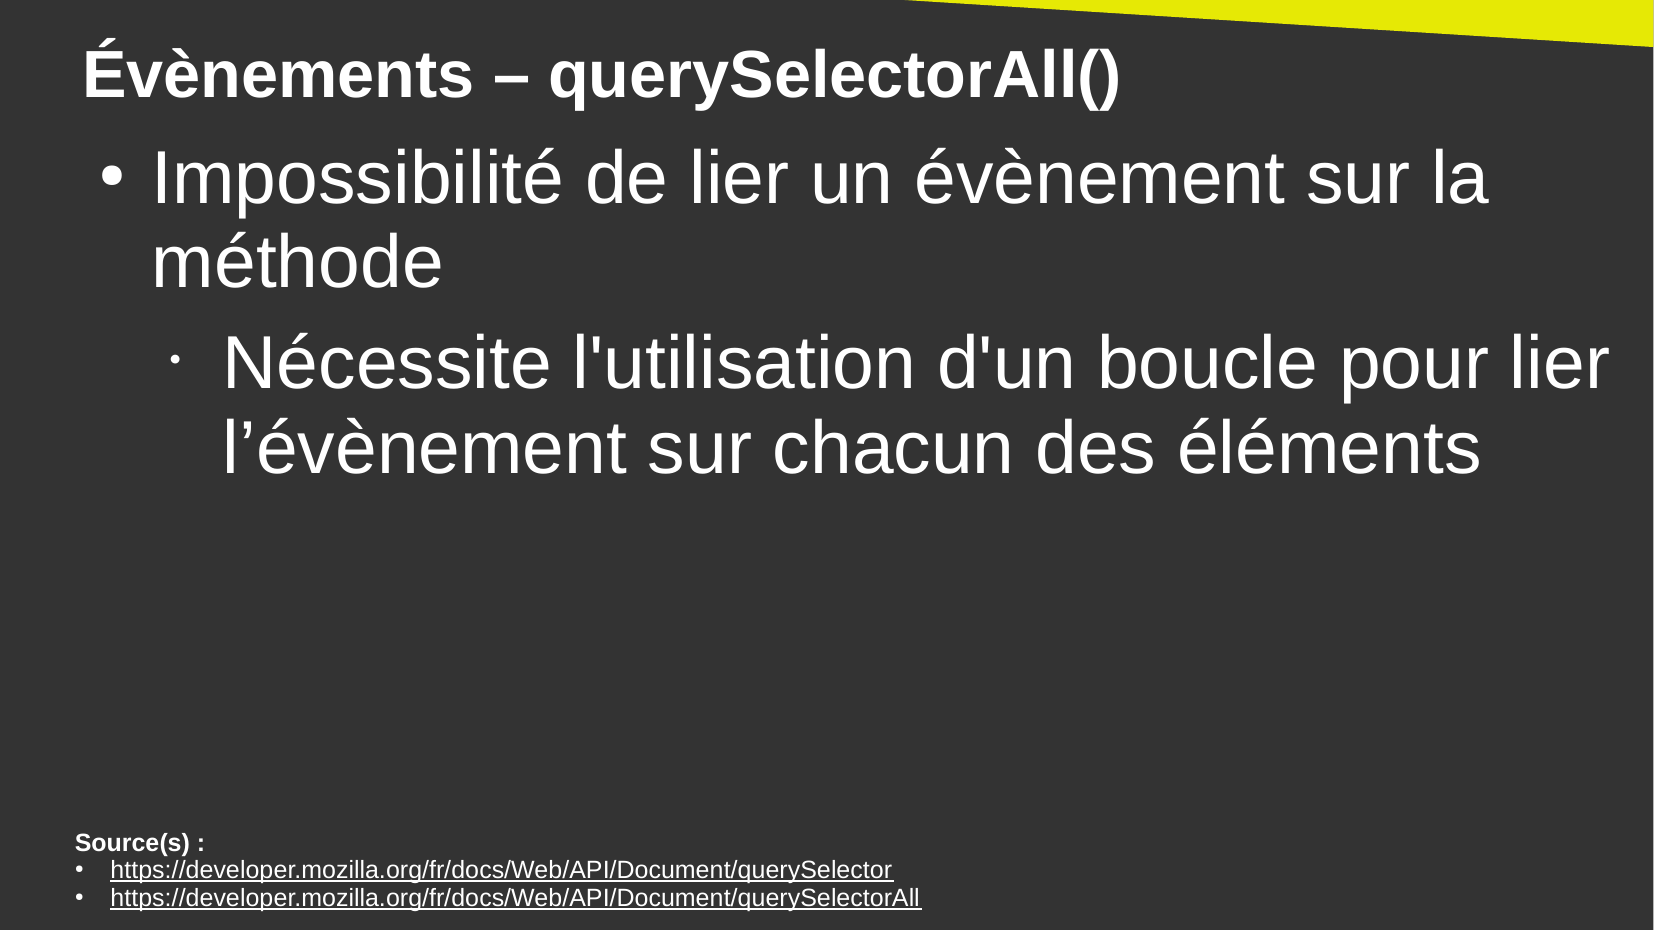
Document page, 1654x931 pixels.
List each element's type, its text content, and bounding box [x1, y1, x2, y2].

text_box Source(s) : https://developer.mozilla.org/fr/docs/Web/API/Document/querySelector https://developer.mozilla.org/fr/docs/Web/API/Document/querySelectorAll [60, 820, 1583, 920]
text_box [904, 0, 1654, 48]
list Impossibilité de lier un évènement sur la méthode Nécessite l'utilisation d'un boucle pour lier l’évènement sur chacun des éléments [80, 135, 1620, 544]
title Évènements – querySelectorAll() [82, 37, 1571, 114]
